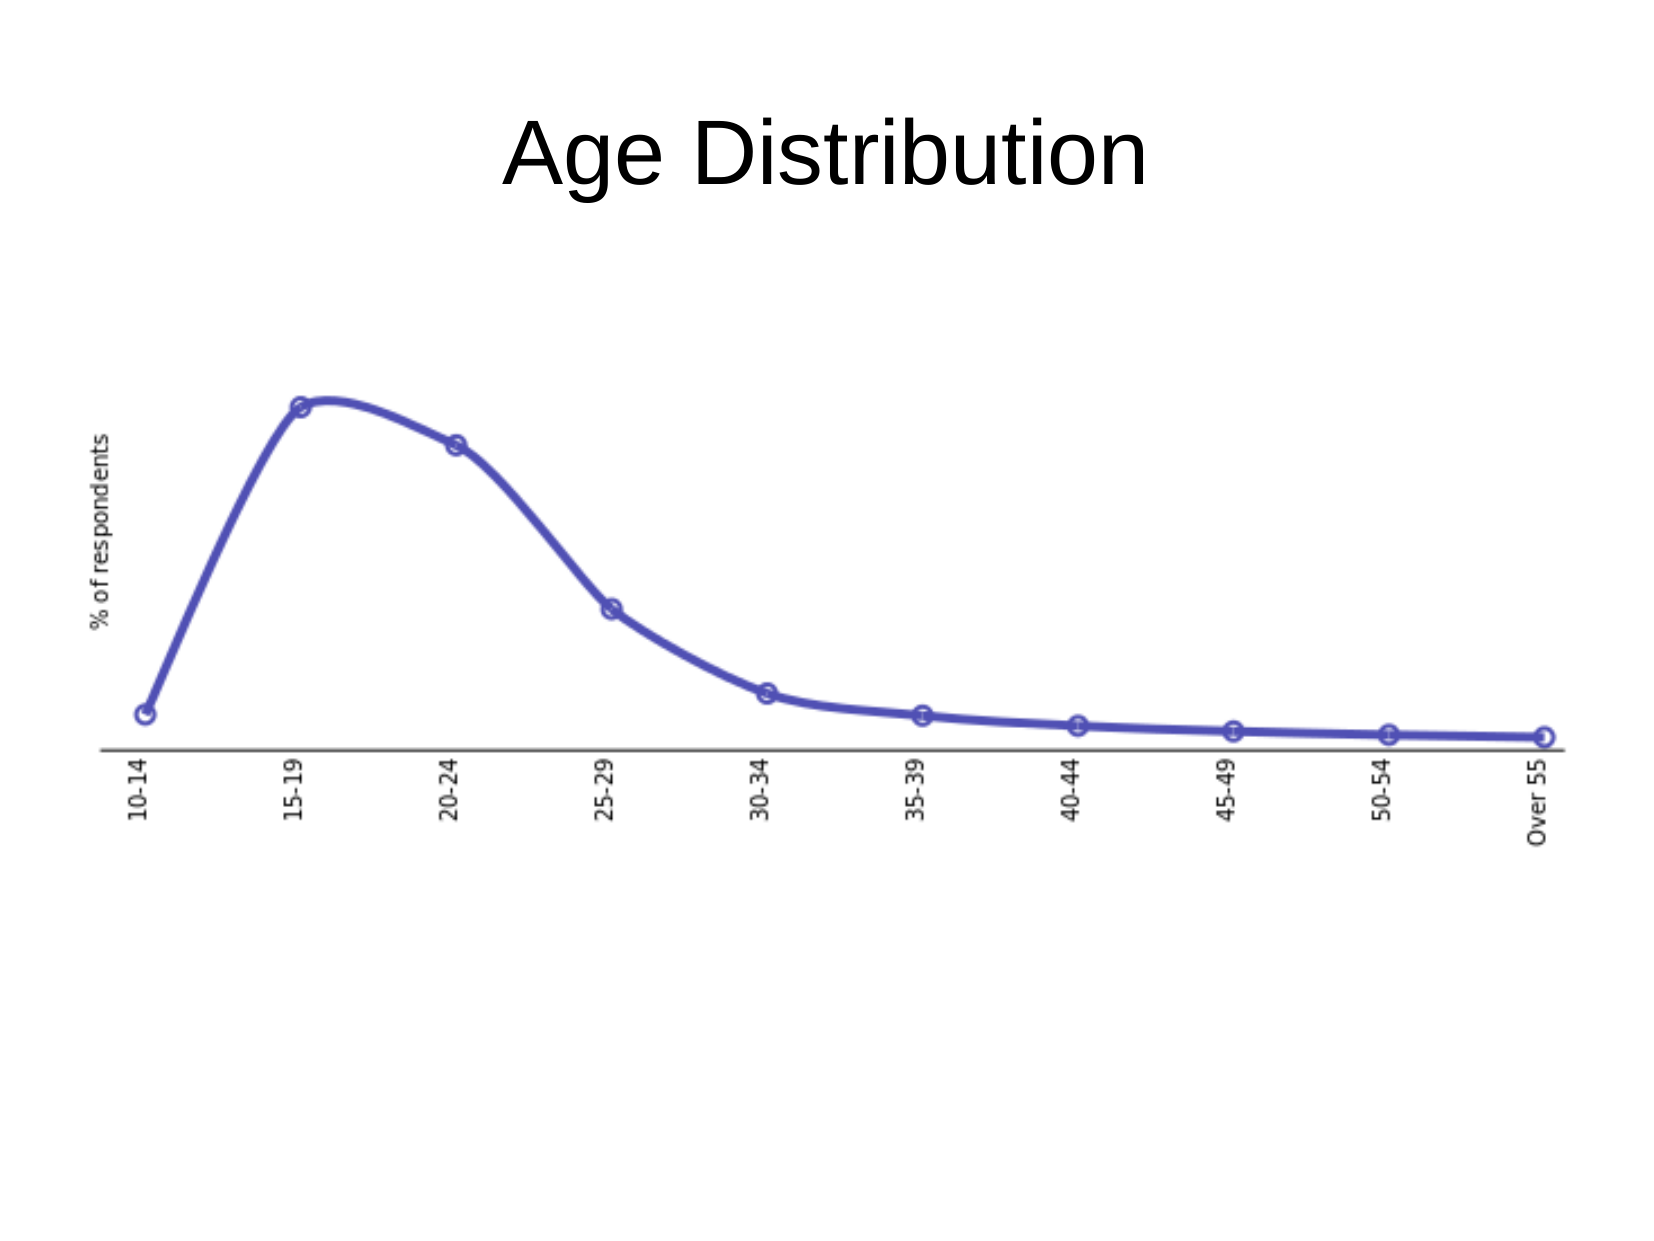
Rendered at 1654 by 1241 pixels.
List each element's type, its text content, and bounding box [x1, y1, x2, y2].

picture [68, 374, 1591, 871]
title Age Distribution [82, 49, 1571, 257]
